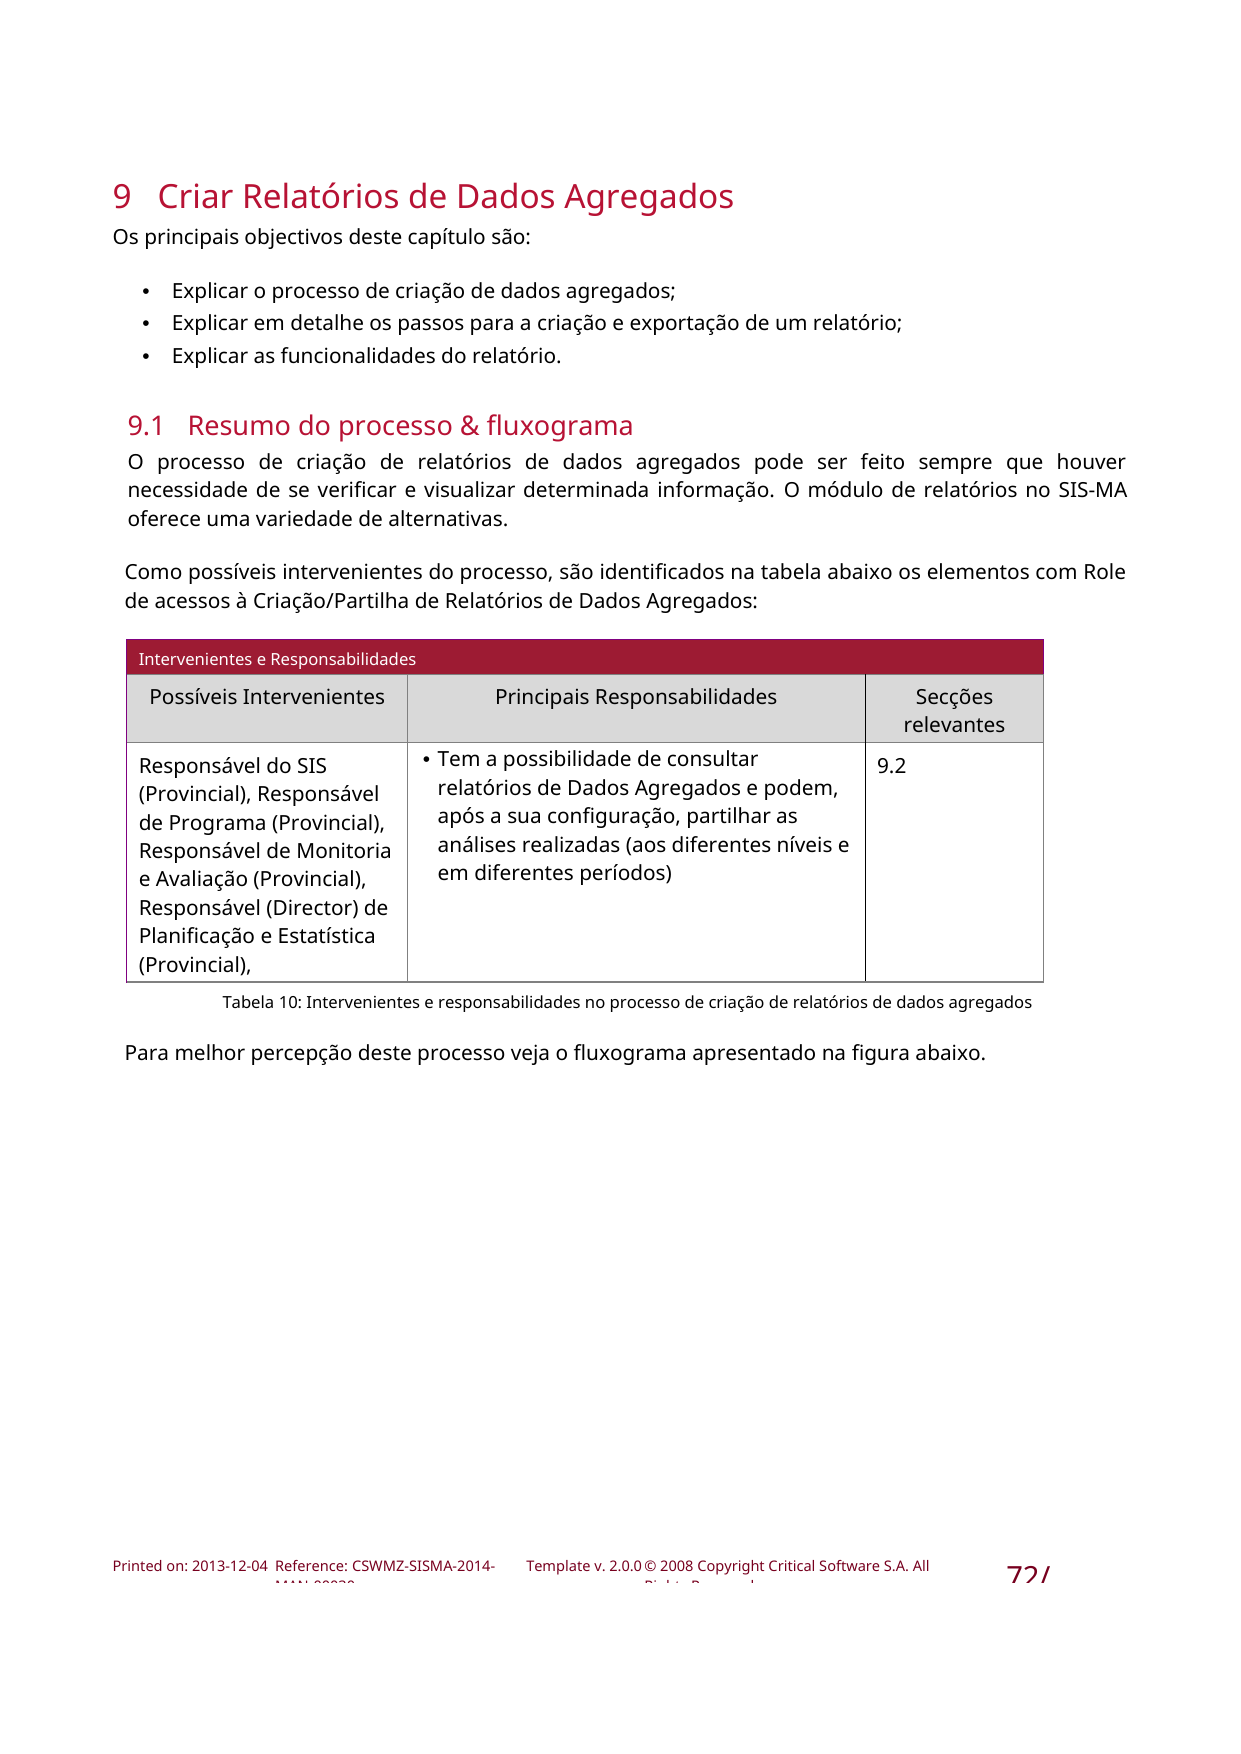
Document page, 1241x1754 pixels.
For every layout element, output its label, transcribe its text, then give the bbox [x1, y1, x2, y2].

text Tabela 10: Intervenientes e responsabilidades no processo de criação de relatórios de dados agregados [127, 991, 1128, 1013]
list Explicar as funcionalidades do relatório. [142, 341, 1128, 369]
table_cell Tem a possibilidade de consultar relatórios de Dados Agregados e podem, após a sua configuração, partilhar as análises realizadas (aos diferentes níveis e em diferentes períodos) [408, 743, 865, 981]
table_cell Secções relevantes [866, 675, 1043, 742]
subtitle Criar Relatórios de Dados Agregados [112, 173, 1128, 218]
text Os principais objectivos deste capítulo são: [112, 222, 1128, 251]
subtitle Resumo do processo & fluxograma [127, 406, 1128, 443]
text Como possíveis intervenientes do processo, são identificados na tabela abaixo os elementos com Role de acessos à Criação/Partilha de Relatórios de Dados Agregados: [124, 557, 1128, 614]
text O processo de criação de relatórios de dados agregados pode ser feito sempre que houver necessidade de se verificar e visualizar determinada informação. O módulo de relatórios no SIS-MA oferece uma variedade de alternativas. [127, 447, 1128, 532]
list Explicar em detalhe os passos para a criação e exportação de um relatório; [142, 308, 1128, 337]
table_cell Possíveis Intervenientes [127, 675, 407, 742]
table_cell Responsável do SIS (Provincial), Responsável de Programa (Provincial), Responsável de Monitoria e Avaliação (Provincial), Responsável (Director) de Planificação e Estatística (Provincial), [127, 743, 407, 981]
table_cell Principais Responsabilidades [408, 675, 865, 742]
text Para melhor percepção deste processo veja o fluxograma apresentado na figura abaixo. [124, 1038, 1128, 1067]
table_cell 9.2 [866, 743, 1043, 981]
table_header Intervenientes e Responsabilidades [127, 640, 1043, 674]
list Explicar o processo de criação de dados agregados; [142, 276, 1128, 304]
